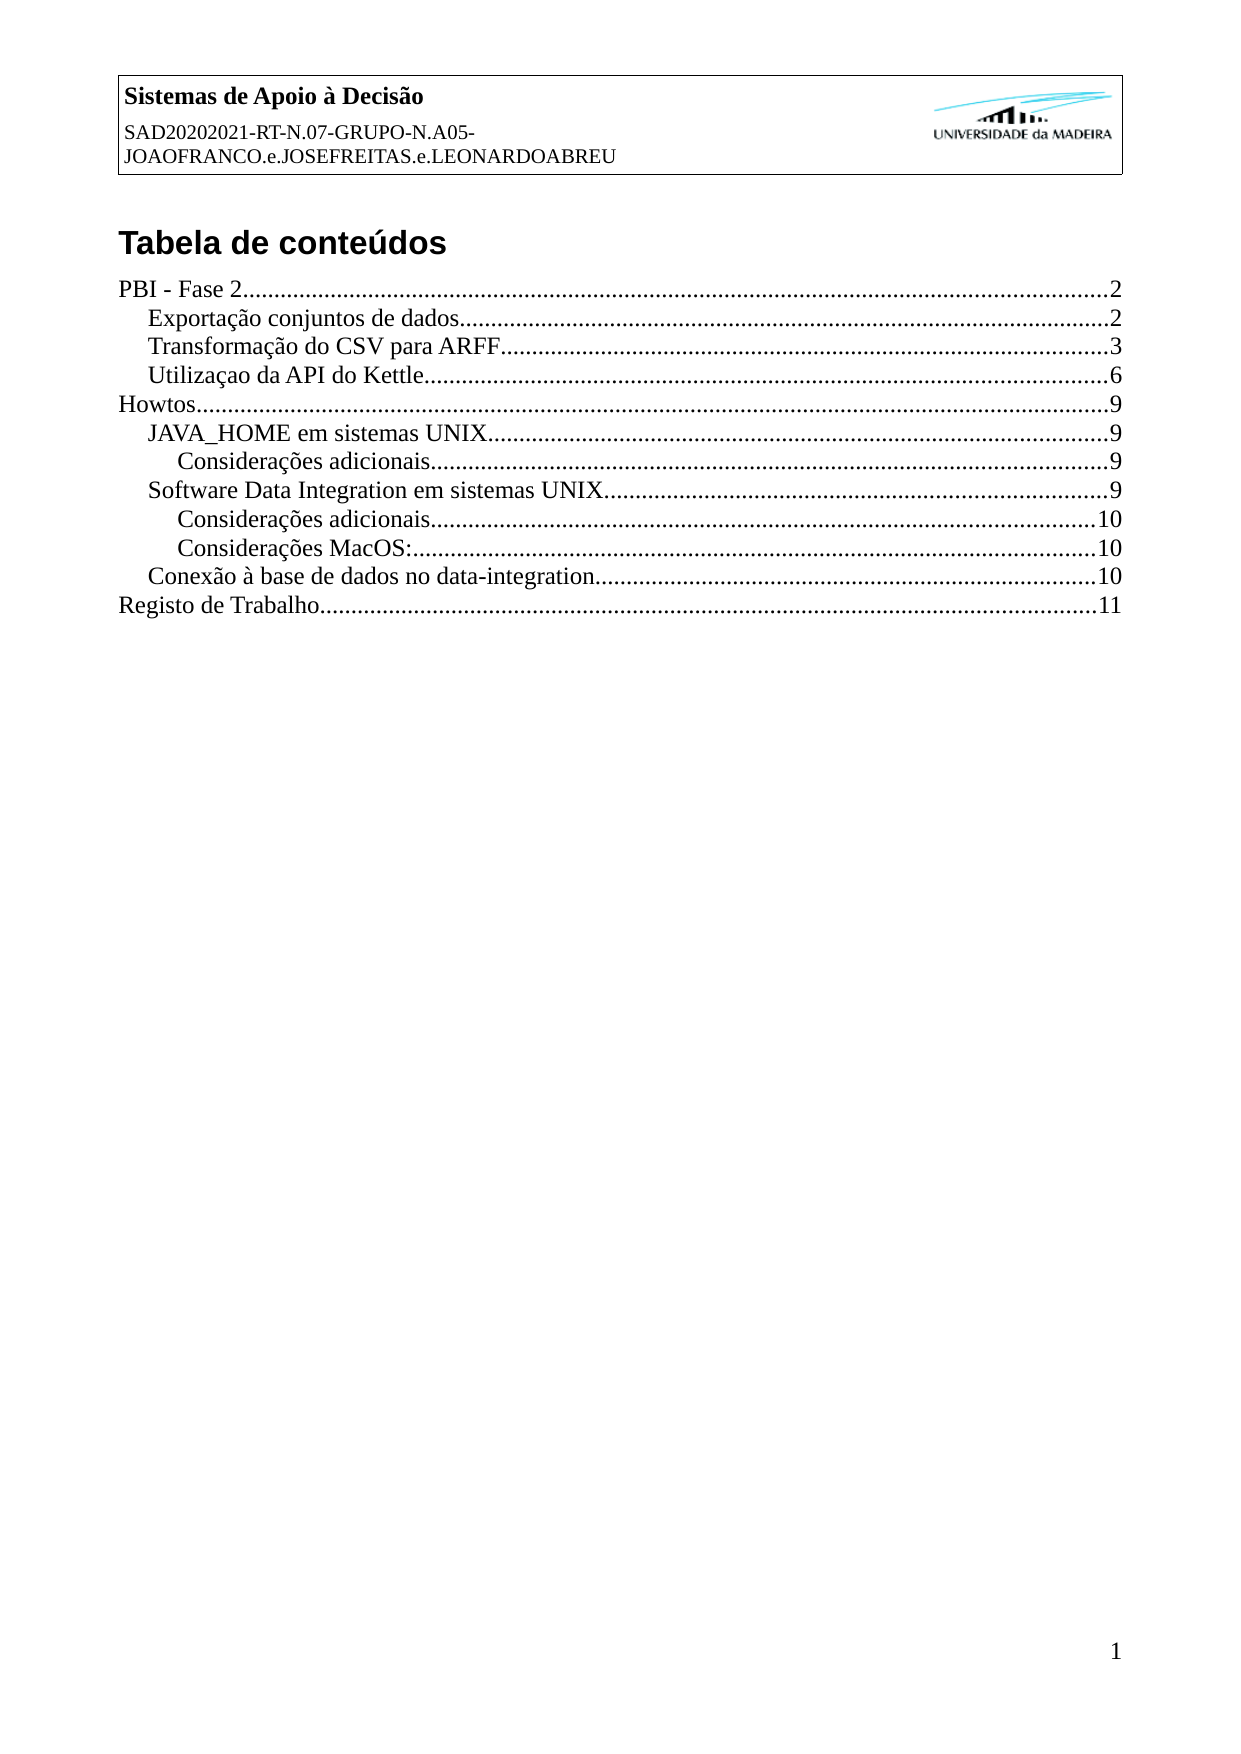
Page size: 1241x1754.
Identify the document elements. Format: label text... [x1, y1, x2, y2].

picture [919, 80, 1120, 146]
text Howtos 9 [118, 389, 1122, 418]
text JAVA_HOME em sistemas UNIX. 9 [148, 418, 1122, 446]
text Utilizaçao da API do Kettle 6 [148, 360, 1122, 389]
text Considerações adicionais 10 [177, 504, 1122, 533]
text Considerações adicionais 9 [177, 446, 1122, 475]
text Exportação conjuntos de dados 2 [148, 303, 1122, 331]
text Conexão à base de dados no data-integration 10 [148, 561, 1122, 590]
text Registo de Trabalho 11 [118, 590, 1122, 619]
text Transformação do CSV para ARFF 3 [148, 331, 1122, 360]
text Considerações MacOS: 10 [177, 533, 1122, 561]
text PBI - Fase 2 2 [118, 274, 1122, 303]
subtitle Tabela de conteúdos [118, 223, 1122, 261]
text Software Data Integration em sistemas UNIX. 9 [148, 475, 1122, 504]
